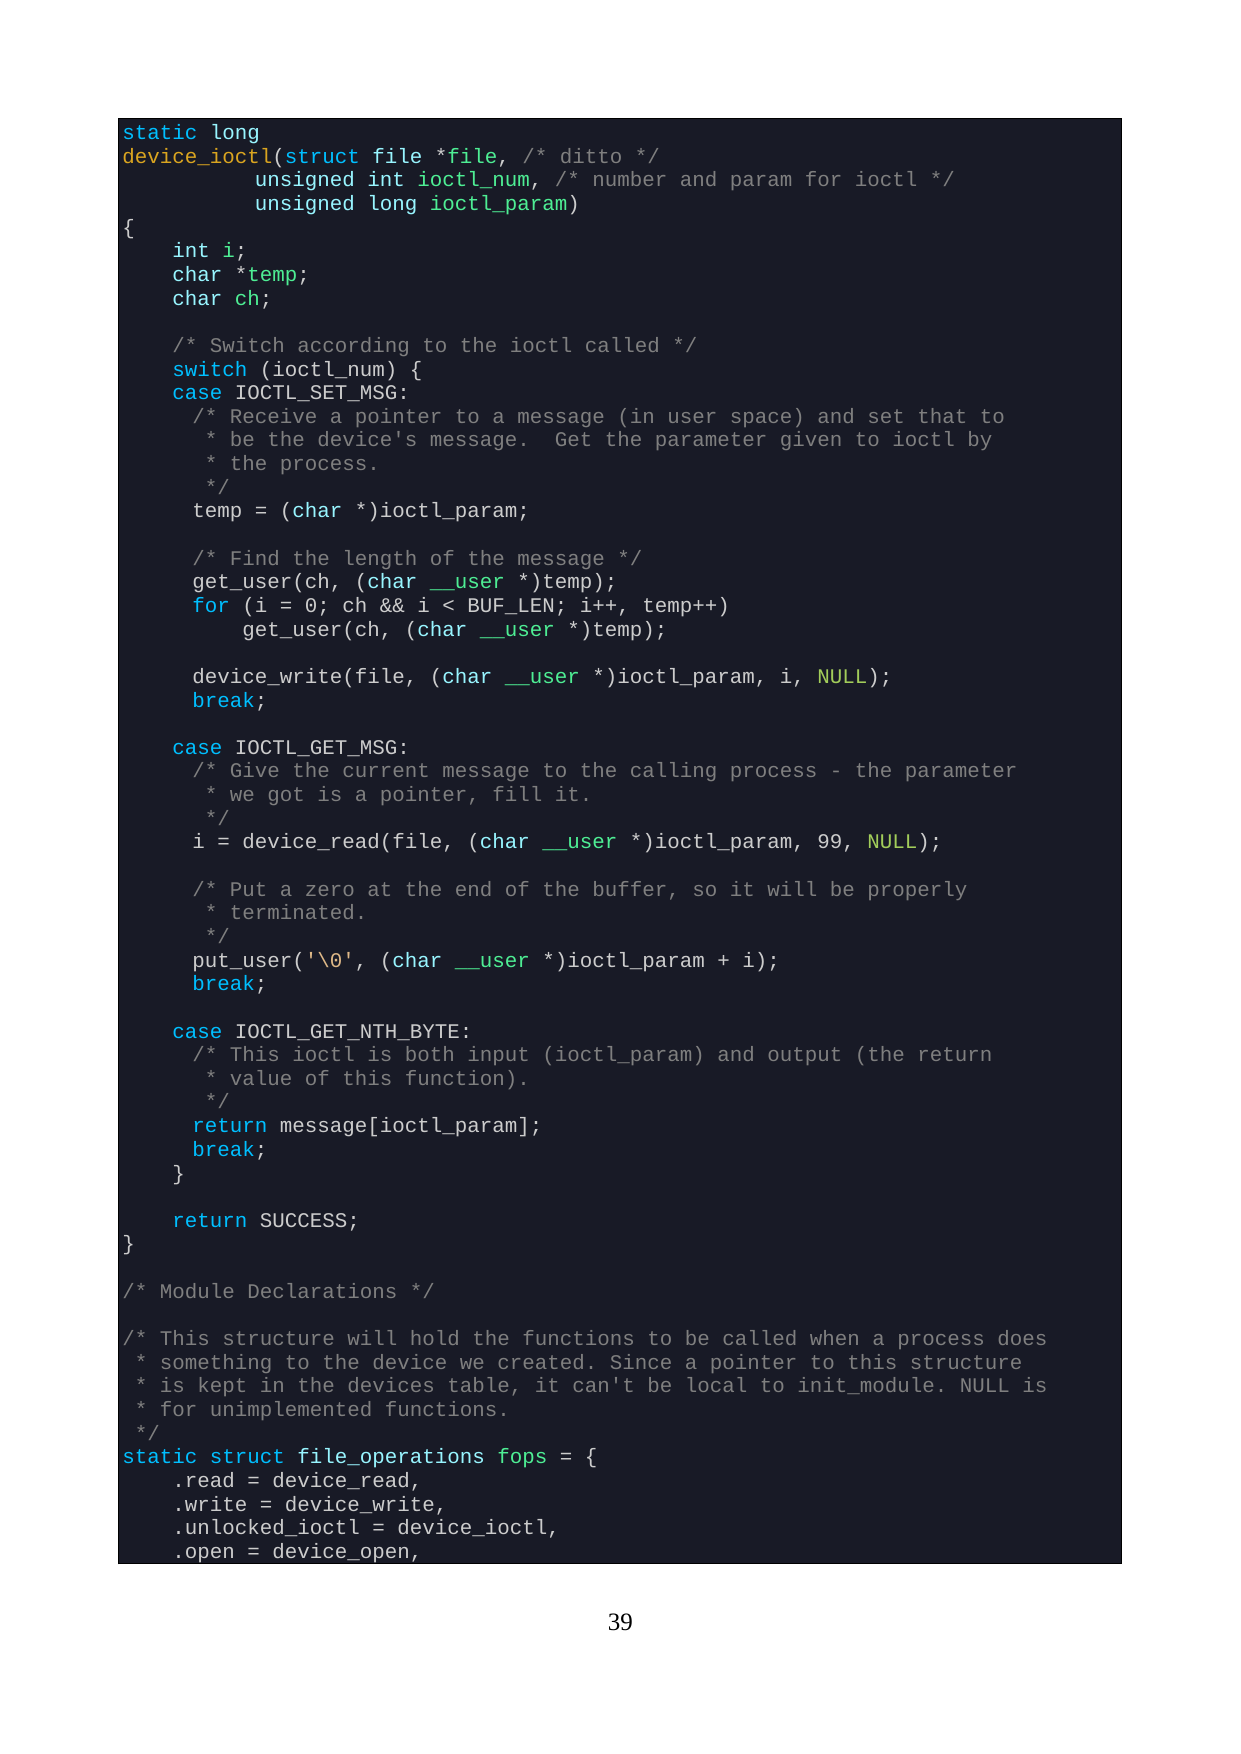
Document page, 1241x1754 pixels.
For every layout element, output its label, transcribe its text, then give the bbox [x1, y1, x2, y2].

text * terminated. [119, 898, 1121, 922]
text { [119, 213, 1121, 236]
text * something to the device we created. Since a pointer to this structure [119, 1348, 1121, 1371]
text break; [119, 969, 1121, 993]
text unsigned int ioctl_num, /* number and param for ioctl */ [119, 165, 1121, 189]
text char *temp; [119, 260, 1121, 284]
text * for unimplemented functions. [119, 1395, 1121, 1419]
text case IOCTL_GET_NTH_BYTE: [119, 1017, 1121, 1040]
text i = device_read(file, (char __user *)ioctl_param, 99, NULL); [119, 827, 1121, 851]
text return message[ioctl_param]; [119, 1111, 1121, 1135]
text */ [119, 473, 1121, 496]
text switch (ioctl_num) { [119, 354, 1121, 378]
text .write = device_write, [119, 1489, 1121, 1513]
text /* Put a zero at the end of the buffer, so it will be properly [119, 875, 1121, 898]
text device_ioctl(struct file *file, /* ditto */ [119, 142, 1121, 165]
text static long [119, 119, 1121, 142]
text .unlocked_ioctl = device_ioctl, [119, 1513, 1121, 1537]
text /* This ioctl is both input (ioctl_param) and output (the return [119, 1040, 1121, 1064]
text /* Module Declarations */ [119, 1277, 1121, 1300]
text static struct file_operations fops = { [119, 1442, 1121, 1466]
text put_user('\0', (char __user *)ioctl_param + i); [119, 946, 1121, 969]
text device_write(file, (char __user *)ioctl_param, i, NULL); [119, 662, 1121, 686]
text case IOCTL_GET_MSG: [119, 733, 1121, 757]
text get_user(ch, (char __user *)temp); [119, 615, 1121, 638]
text /* Switch according to the ioctl called */ [119, 331, 1121, 354]
text get_user(ch, (char __user *)temp); [119, 567, 1121, 591]
text * the process. [119, 449, 1121, 473]
text .open = device_open, [119, 1537, 1121, 1563]
text /* Receive a pointer to a message (in user space) and set that to [119, 402, 1121, 426]
text /* This structure will hold the functions to be called when a process does [119, 1324, 1121, 1348]
text return SUCCESS; [119, 1206, 1121, 1229]
text * value of this function). [119, 1064, 1121, 1088]
text /* Find the length of the message */ [119, 544, 1121, 567]
text */ [119, 804, 1121, 827]
text break; [119, 686, 1121, 709]
text unsigned long ioctl_param) [119, 189, 1121, 213]
text int i; [119, 236, 1121, 260]
text } [119, 1158, 1121, 1182]
text for (i = 0; ch && i < BUF_LEN; i++, temp++) [119, 591, 1121, 615]
text * we got is a pointer, fill it. [119, 780, 1121, 804]
text break; [119, 1135, 1121, 1158]
text char ch; [119, 284, 1121, 307]
text case IOCTL_SET_MSG: [119, 378, 1121, 402]
text */ [119, 1088, 1121, 1111]
text * is kept in the devices table, it can't be local to init_module. NULL is [119, 1371, 1121, 1395]
text .read = device_read, [119, 1466, 1121, 1489]
text */ [119, 922, 1121, 946]
text * be the device's message. Get the parameter given to ioctl by [119, 426, 1121, 449]
text /* Give the current message to the calling process - the parameter [119, 757, 1121, 780]
text temp = (char *)ioctl_param; [119, 496, 1121, 520]
text } [119, 1229, 1121, 1253]
text */ [119, 1419, 1121, 1442]
